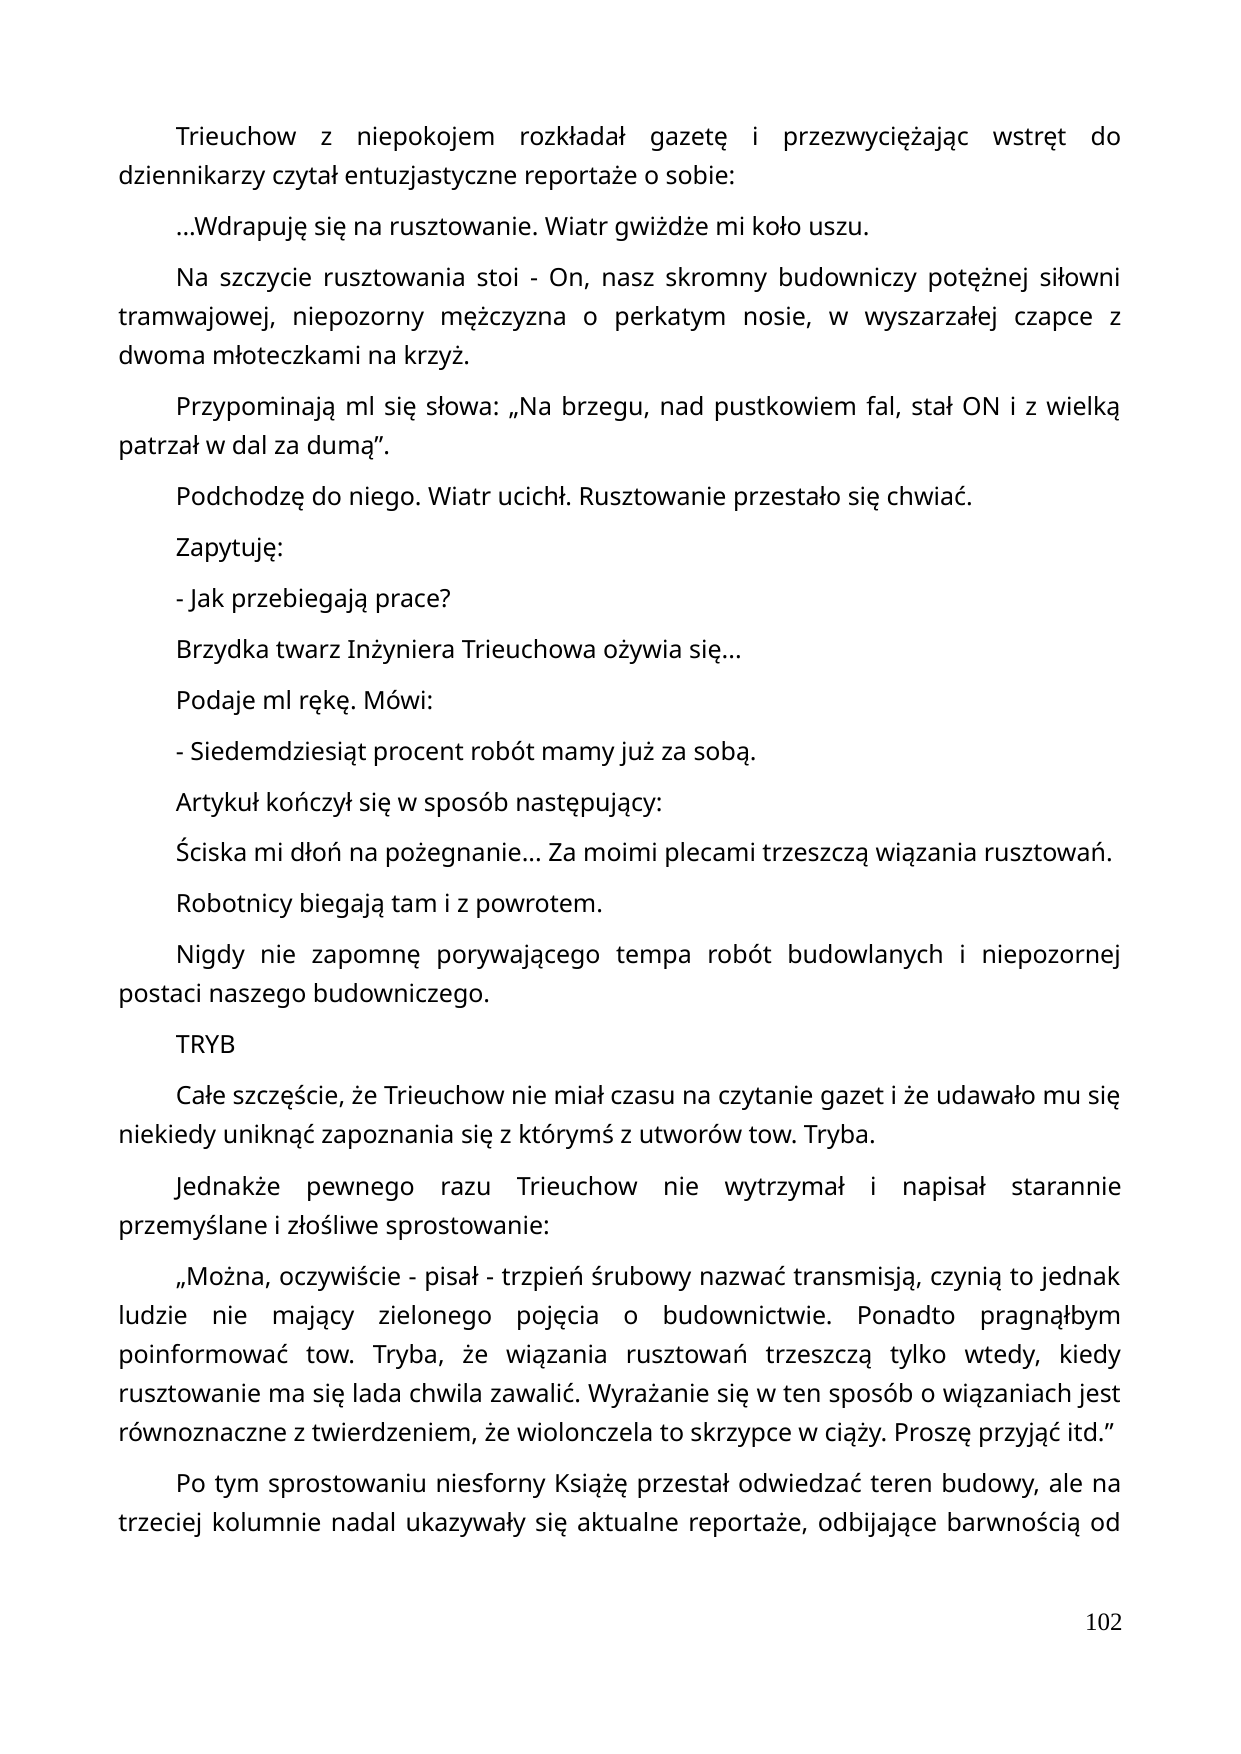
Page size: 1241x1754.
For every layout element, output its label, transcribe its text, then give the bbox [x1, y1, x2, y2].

text Na szczycie rusztowania stoi - On, nasz skromny budowniczy potężnej siłowni tramwajowej, niepozorny mężczyzna o perkatym nosie, w wyszarzałej czapce z dwoma młoteczkami na krzyż. [118, 259, 1122, 372]
text Podchodzę do niego. Wiatr ucichł. Rusztowanie przestało się chwiać. [118, 478, 1122, 513]
text Jednakże pewnego razu Trieuchow nie wytrzymał i napisał starannie przemyślane i złośliwe sprostowanie: [118, 1168, 1122, 1241]
text - Jak przebiegają prace? [118, 580, 1122, 614]
text Artykuł kończył się w sposób następujący: [118, 784, 1122, 818]
text Ściska mi dłoń na pożegnanie... Za moimi plecami trzeszczą wiązania rusztowań. [118, 835, 1122, 869]
text Po tym sprostowaniu niesforny Książę przestał odwiedzać teren budowy, ale na trzeciej kolumnie nadal ukazywały się aktualne reportaże, odbijające barwnością od [118, 1466, 1122, 1539]
text Robotnicy biegają tam i z powrotem. [118, 886, 1122, 920]
text TRYB [118, 1027, 1122, 1061]
text „Można, oczywiście - pisał - trzpień śrubowy nazwać transmisją, czynią to jednak ludzie nie mający zielonego pojęcia o budownictwie. Ponadto pragnąłbym poinformować tow. Tryba, że wiązania rusztowań trzeszczą tylko wtedy, kiedy rusztowanie ma się lada chwila zawalić. Wyrażanie się w ten sposób o wiązaniach jest równoznaczne z twierdzeniem, że wiolonczela to skrzypce w ciąży. Proszę przyjąć itd.” [118, 1258, 1122, 1449]
text Całe szczęście, że Trieuchow nie miał czasu na czytanie gazet i że udawało mu się niekiedy uniknąć zapoznania się z którymś z utworów tow. Tryba. [118, 1078, 1122, 1151]
text ...Wdrapuję się na rusztowanie. Wiatr gwiżdże mi koło uszu. [118, 208, 1122, 242]
text Podaje ml rękę. Mówi: [118, 682, 1122, 716]
text Zapytuję: [118, 529, 1122, 563]
text Trieuchow z niepokojem rozkładał gazetę i przezwyciężając wstręt do dziennikarzy czytał entuzjastyczne reportaże o sobie: [118, 118, 1122, 191]
text Brzydka twarz Inżyniera Trieuchowa ożywia się... [118, 631, 1122, 665]
text Przypominają ml się słowa: „Na brzegu, nad pustkowiem fal, stał ON i z wielką patrzał w dal za dumą”. [118, 388, 1122, 462]
text Nigdy nie zapomnę porywającego tempa robót budowlanych i niepozornej postaci naszego budowniczego. [118, 937, 1122, 1010]
text - Siedemdziesiąt procent robót mamy już za sobą. [118, 733, 1122, 767]
